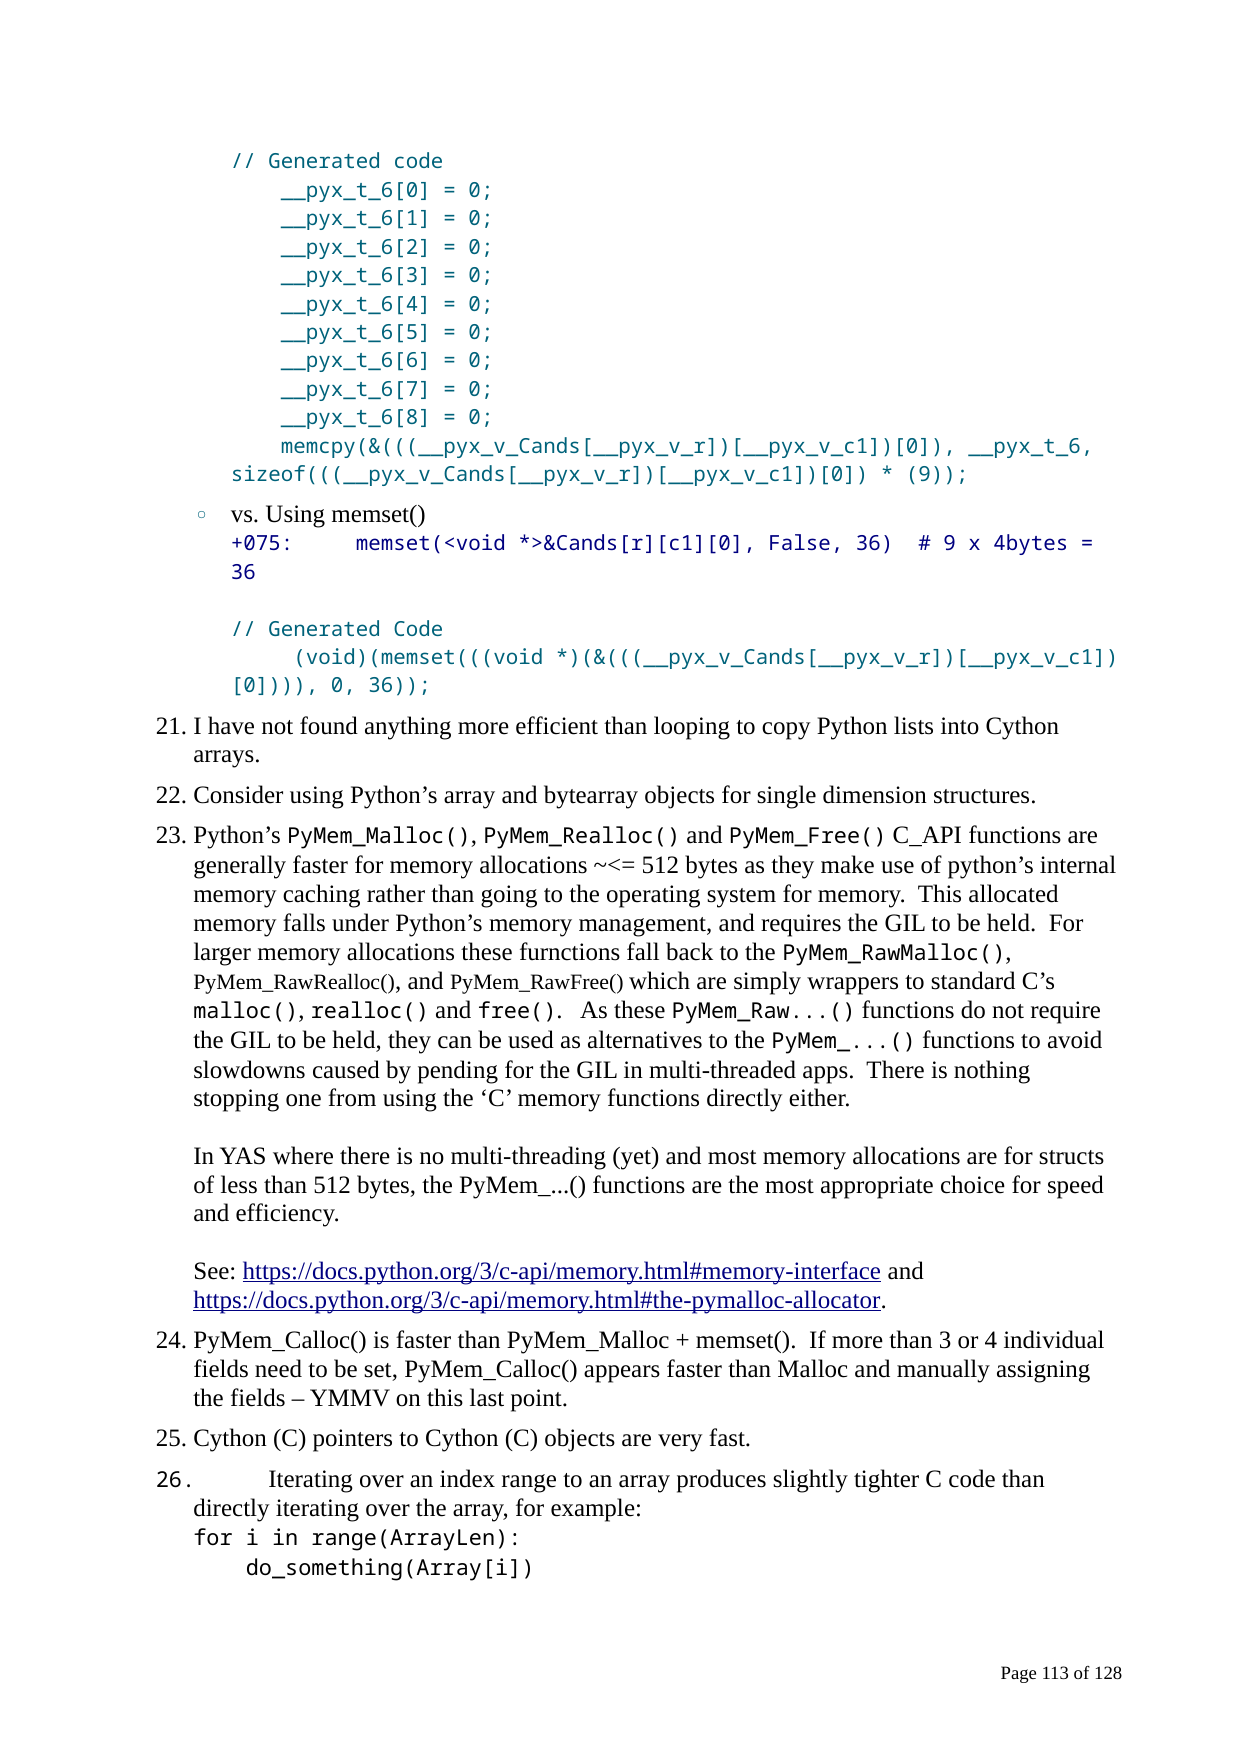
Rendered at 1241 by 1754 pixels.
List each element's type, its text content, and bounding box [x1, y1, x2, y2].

list Consider using Python’s array and bytearray objects for single dimension structures. [156, 780, 1122, 809]
list PyMem_Calloc() is faster than PyMem_Malloc + memset(). If more than 3 or 4 individual fields need to be set, PyMem_Calloc() appears faster than Malloc and manually assigning the fields – YMMV on this last point. [156, 1325, 1122, 1411]
list vs. Using memset() +075: memset(<void *>&Cands[r][c1][0], False, 36) # 9 x 4bytes = 36 // Generated Code (void)(memset(((void *)(&(((__pyx_v_Cands[__pyx_v_r])[__pyx_v_c1])[0]))), 0, 36)); [193, 499, 1122, 699]
list I have not found anything more efficient than looping to copy Python lists into Cython arrays. [156, 711, 1122, 768]
list Python’s PyMem_Malloc(), PyMem_Realloc() and PyMem_Free() C_API functions are generally faster for memory allocations ~<= 512 bytes as they make use of python’s internal memory caching rather than going to the operating system for memory. This allocated memory falls under Python’s memory management, and requires the GIL to be held. For larger memory allocations these furnctions fall back to the PyMem_RawMalloc(), PyMem_RawRealloc(), and PyMem_RawFree() which are simply wrappers to standard C’s malloc(), realloc() and free(). As these PyMem_Raw...() functions do not require the GIL to be held, they can be used as alternatives to the PyMem_...() functions to avoid slowdowns caused by pending for the GIL in multi-threaded apps. There is nothing stopping one from using the ‘C’ memory functions directly either. In YAS where there is no multi-threading (yet) and most memory allocations are for structs of less than 512 bytes, the PyMem_...() functions are the most appropriate choice for speed and efficiency. See: https://docs.python.org/3/c-api/memory.html#memory-interface and https://docs.python.org/3/c-api/memory.html#the-pymalloc-allocator. [156, 821, 1122, 1313]
list // Generated code __pyx_t_6[0] = 0; __pyx_t_6[1] = 0; __pyx_t_6[2] = 0; __pyx_t_6[3] = 0; __pyx_t_6[4] = 0; __pyx_t_6[5] = 0; __pyx_t_6[6] = 0; __pyx_t_6[7] = 0; __pyx_t_6[8] = 0; memcpy(&(((__pyx_v_Cands[__pyx_v_r])[__pyx_v_c1])[0]), __pyx_t_6, sizeof(((__pyx_v_Cands[__pyx_v_r])[__pyx_v_c1])[0]) * (9)); [193, 118, 1122, 488]
picture [198, 511, 205, 518]
list Cython (C) pointers to Cython (C) objects are very fast. [156, 1423, 1122, 1452]
list Iterating over an index range to an array produces slightly tighter C code than directly iterating over the array, for example: for i in range(ArrayLen): do_something(Array[i]) [156, 1464, 1122, 1611]
